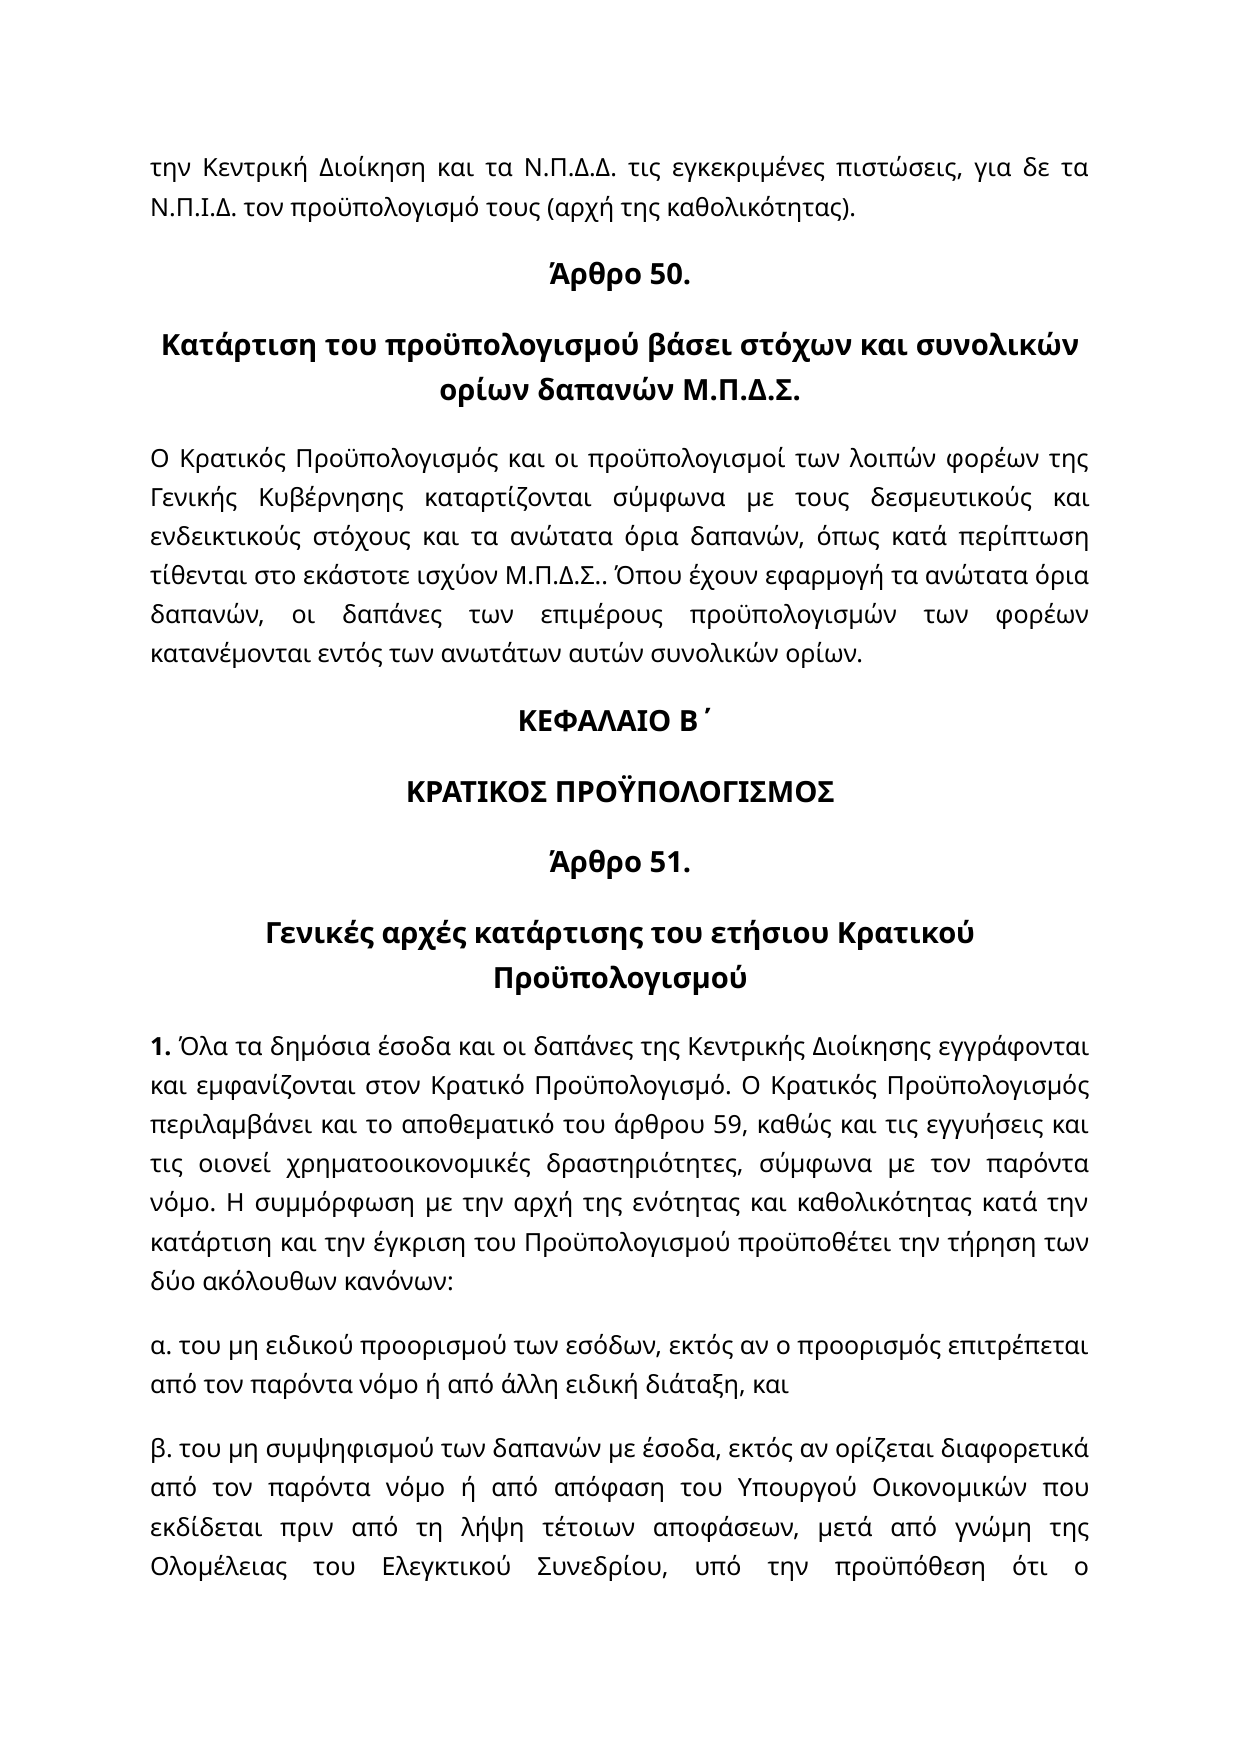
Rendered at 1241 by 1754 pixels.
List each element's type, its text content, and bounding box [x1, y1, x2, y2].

text Ο Κρατικός Προϋπολογισμός και οι προϋπολογισμοί των λοιπών φορέων της Γενικής Κυβέρνησης καταρτίζονται σύμφωνα με τους δεσμευτικούς και ενδεικτικούς στόχους και τα ανώτατα όρια δαπανών, όπως κατά περίπτωση τίθενται στο εκάστοτε ισχύον Μ.Π.Δ.Σ.. Όπου έχουν εφαρμογή τα ανώτατα όρια δαπανών, οι δαπάνες των επιμέρους προϋπολογισμών των φορέων κατανέμονται εντός των ανωτάτων αυτών συνολικών ορίων. [150, 440, 1090, 670]
text 1. Όλα τα δημόσια έσοδα και οι δαπάνες της Κεντρικής Διοίκησης εγγράφονται και εμφανίζονται στον Κρατικό Προϋπολογισμό. Ο Κρατικός Προϋπολογισμός περιλαμβάνει και το αποθεματικό του άρθρου 59, καθώς και τις εγγυήσεις και τις οιονεί χρηματοοικονομικές δραστηριότητες, σύμφωνα με τον παρόντα νόμο. Η συμμόρφωση με την αρχή της ενότητας και καθολικότητας κατά την κατάρτιση και την έγκριση του Προϋπολογισμού προϋποθέτει την τήρηση των δύο ακόλουθων κανόνων: [150, 1028, 1090, 1297]
text την Κεντρική Διοίκηση και τα Ν.Π.Δ.Δ. τις εγκεκριμένες πιστώσεις, για δε τα Ν.Π.Ι.Δ. τον προϋπολογισμό τους (αρχή της καθολικότητας). [150, 150, 1090, 223]
subtitle ΚΡΑΤΙΚΟΣ ΠΡΟΫΠΟΛΟΓΙΣΜΟΣ [150, 771, 1090, 811]
subtitle Άρθρο 50. [150, 253, 1090, 293]
text β. του μη συμψηφισμού των δαπανών με έσοδα, εκτός αν ορίζεται διαφορετικά από τον παρόντα νόμο ή από απόφαση του Υπουργού Οικονομικών που εκδίδεται πριν από τη λήψη τέτοιων αποφάσεων, μετά από γνώμη της Ολομέλειας του Ελεγκτικού Συνεδρίου, υπό την προϋπόθεση ότι ο [150, 1431, 1090, 1582]
subtitle Άρθρο 51. [150, 841, 1090, 881]
subtitle ΚΕΦΑΛΑΙΟ Β΄ [150, 700, 1090, 740]
subtitle Κατάρτιση του προϋπολογισμού βάσει στόχων και συνολικών ορίων δαπανών Μ.Π.Δ.Σ. [150, 324, 1090, 409]
subtitle Γενικές αρχές κατάρτισης του ετήσιου Κρατικού Προϋπολογισμού [150, 912, 1090, 997]
text α. του μη ειδικού προορισμού των εσόδων, εκτός αν ο προορισμός επιτρέπεται από τον παρόντα νόμο ή από άλλη ειδική διάταξη, και [150, 1327, 1090, 1401]
